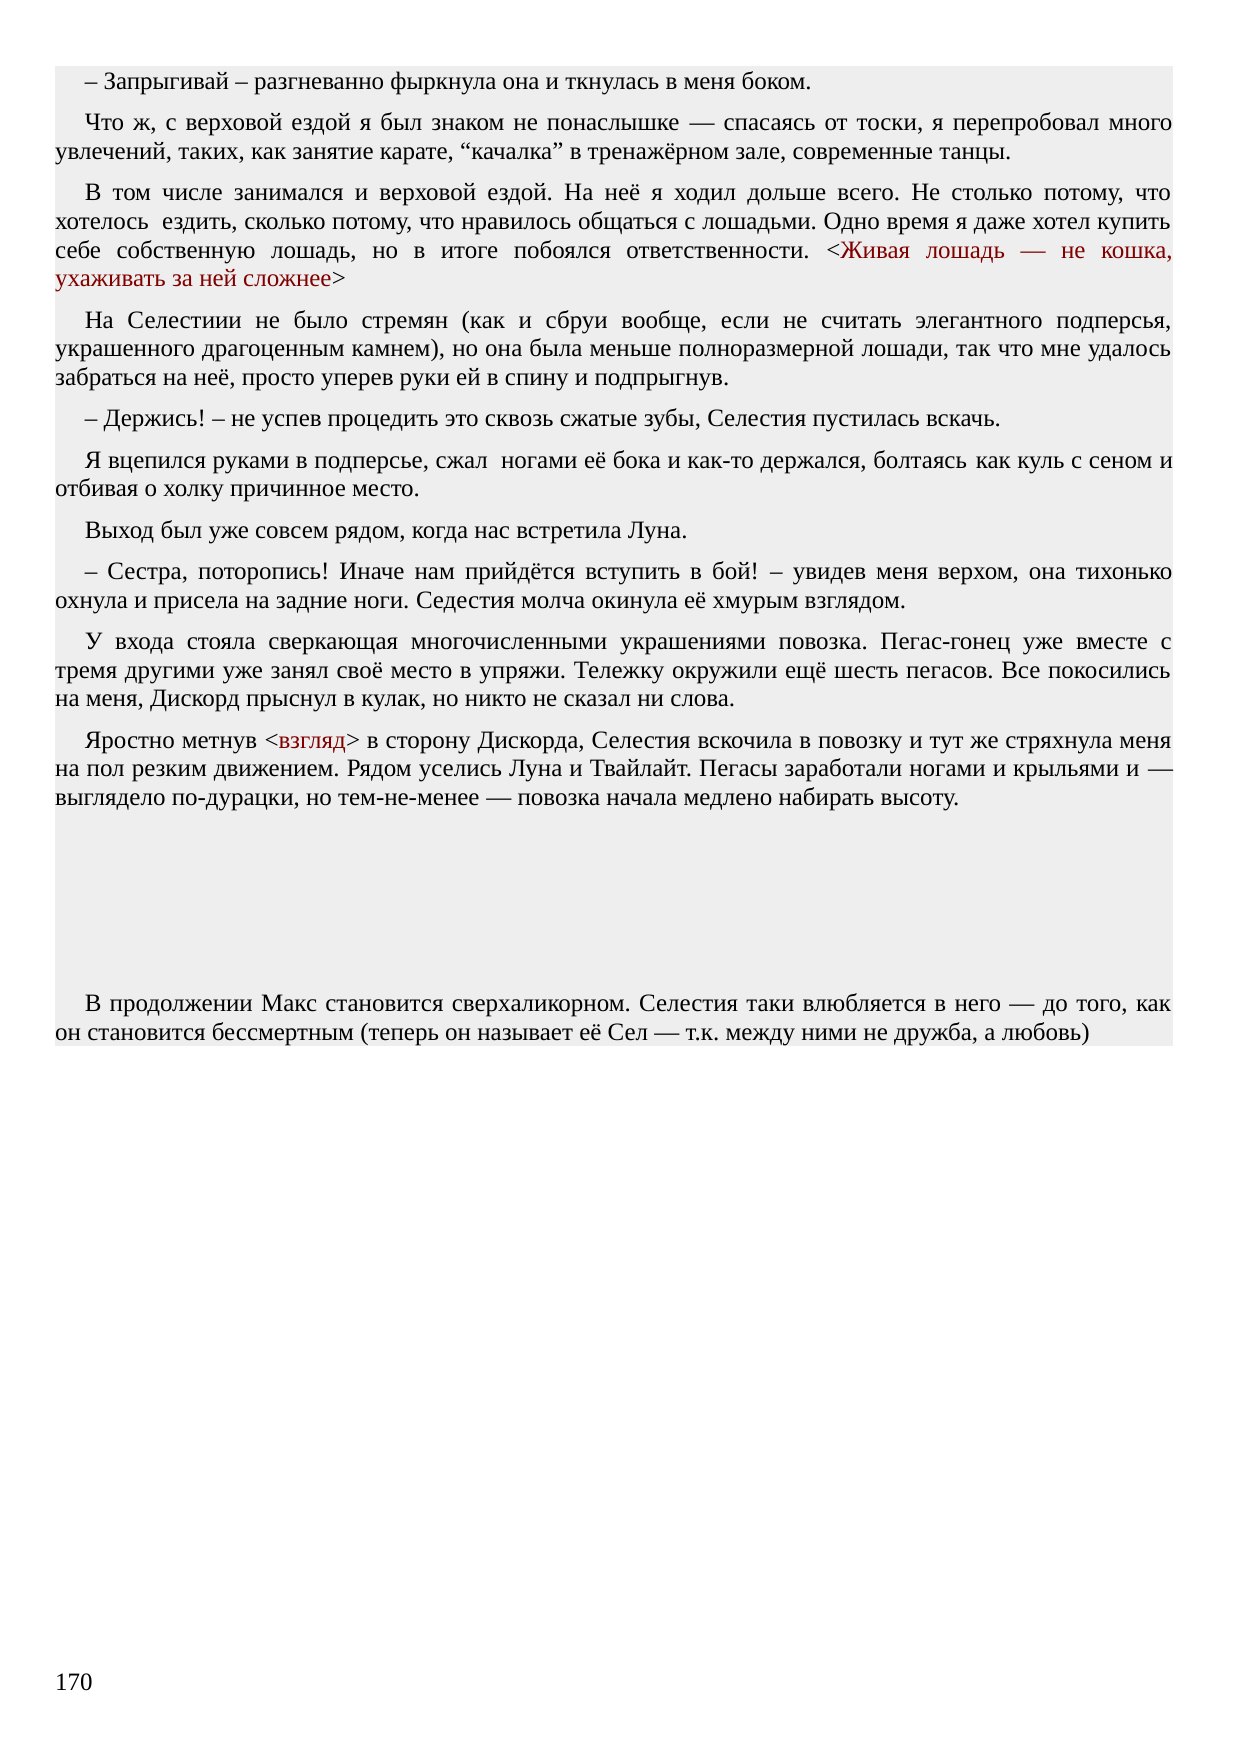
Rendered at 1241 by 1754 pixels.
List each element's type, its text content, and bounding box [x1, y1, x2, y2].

text Я вцепился руками в подперсье, сжал ногами её бока и как-то держался, болтаясь как куль с сеном и отбивая о холку причинное место. [55, 445, 1173, 502]
text – Держись! – не успев процедить это сквозь сжатые зубы, Селестия пустилась вскачь. [55, 403, 1173, 432]
text – Запрыгивай – разгневанно фыркнула она и ткнулась в меня боком. [55, 66, 1173, 95]
text Яростно метнув <взгляд> в сторону Дискорда, Селестия вскочила в повозку и тут же стряхнула меня на пол резким движением. Рядом уселись Луна и Твайлайт. Пегасы заработали ногами и крыльями и — выглядело по-дурацки, но тем-не-менее — повозка начала медлено набирать высоту. [55, 725, 1173, 811]
text В продолжении Макс становится сверхаликорном. Селестия таки влюбляется в него — до того, как он становится бессмертным (теперь он называет её Сел — т.к. между ними не дружба, а любовь) [55, 988, 1173, 1046]
text На Селестиии не было стремян (как и сбруи вообще, если не считать элегантного подперсья, украшенного драгоценным камнем), но она была меньше полноразмерной лошади, так что мне удалось забраться на неё, просто уперев руки ей в спину и подпрыгнув. [55, 305, 1173, 391]
text Что ж, с верховой ездой я был знаком не понаслышке — спасаясь от тоски, я перепробовал много увлечений, таких, как занятие карате, “качалка” в тренажёрном зале, современные танцы. [55, 107, 1173, 165]
text Выход был уже совсем рядом, когда нас встретила Луна. [55, 515, 1173, 543]
text В том числе занимался и верховой ездой. На неё я ходил дольше всего. Не столько потому, что хотелось ездить, сколько потому, что нравилось общаться с лошадьми. Одно время я даже хотел купить себе собственную лошадь, но в итоге побоялся ответственности. <Живая лошадь — не кошка, ухаживать за ней сложнее> [55, 177, 1173, 292]
text – Сестра, поторопись! Иначе нам прийдётся вступить в бой! – увидев меня верхом, она тихонько охнула и присела на задние ноги. Седестия молча окинула её хмурым взглядом. [55, 556, 1173, 613]
text У входа стояла сверкающая многочисленными украшениями повозка. Пегас-гонец уже вместе с тремя другими уже занял своё место в упряжи. Тележку окружили ещё шесть пегасов. Все покосились на меня, Дискорд прыснул в кулак, но никто не сказал ни слова. [55, 626, 1173, 712]
